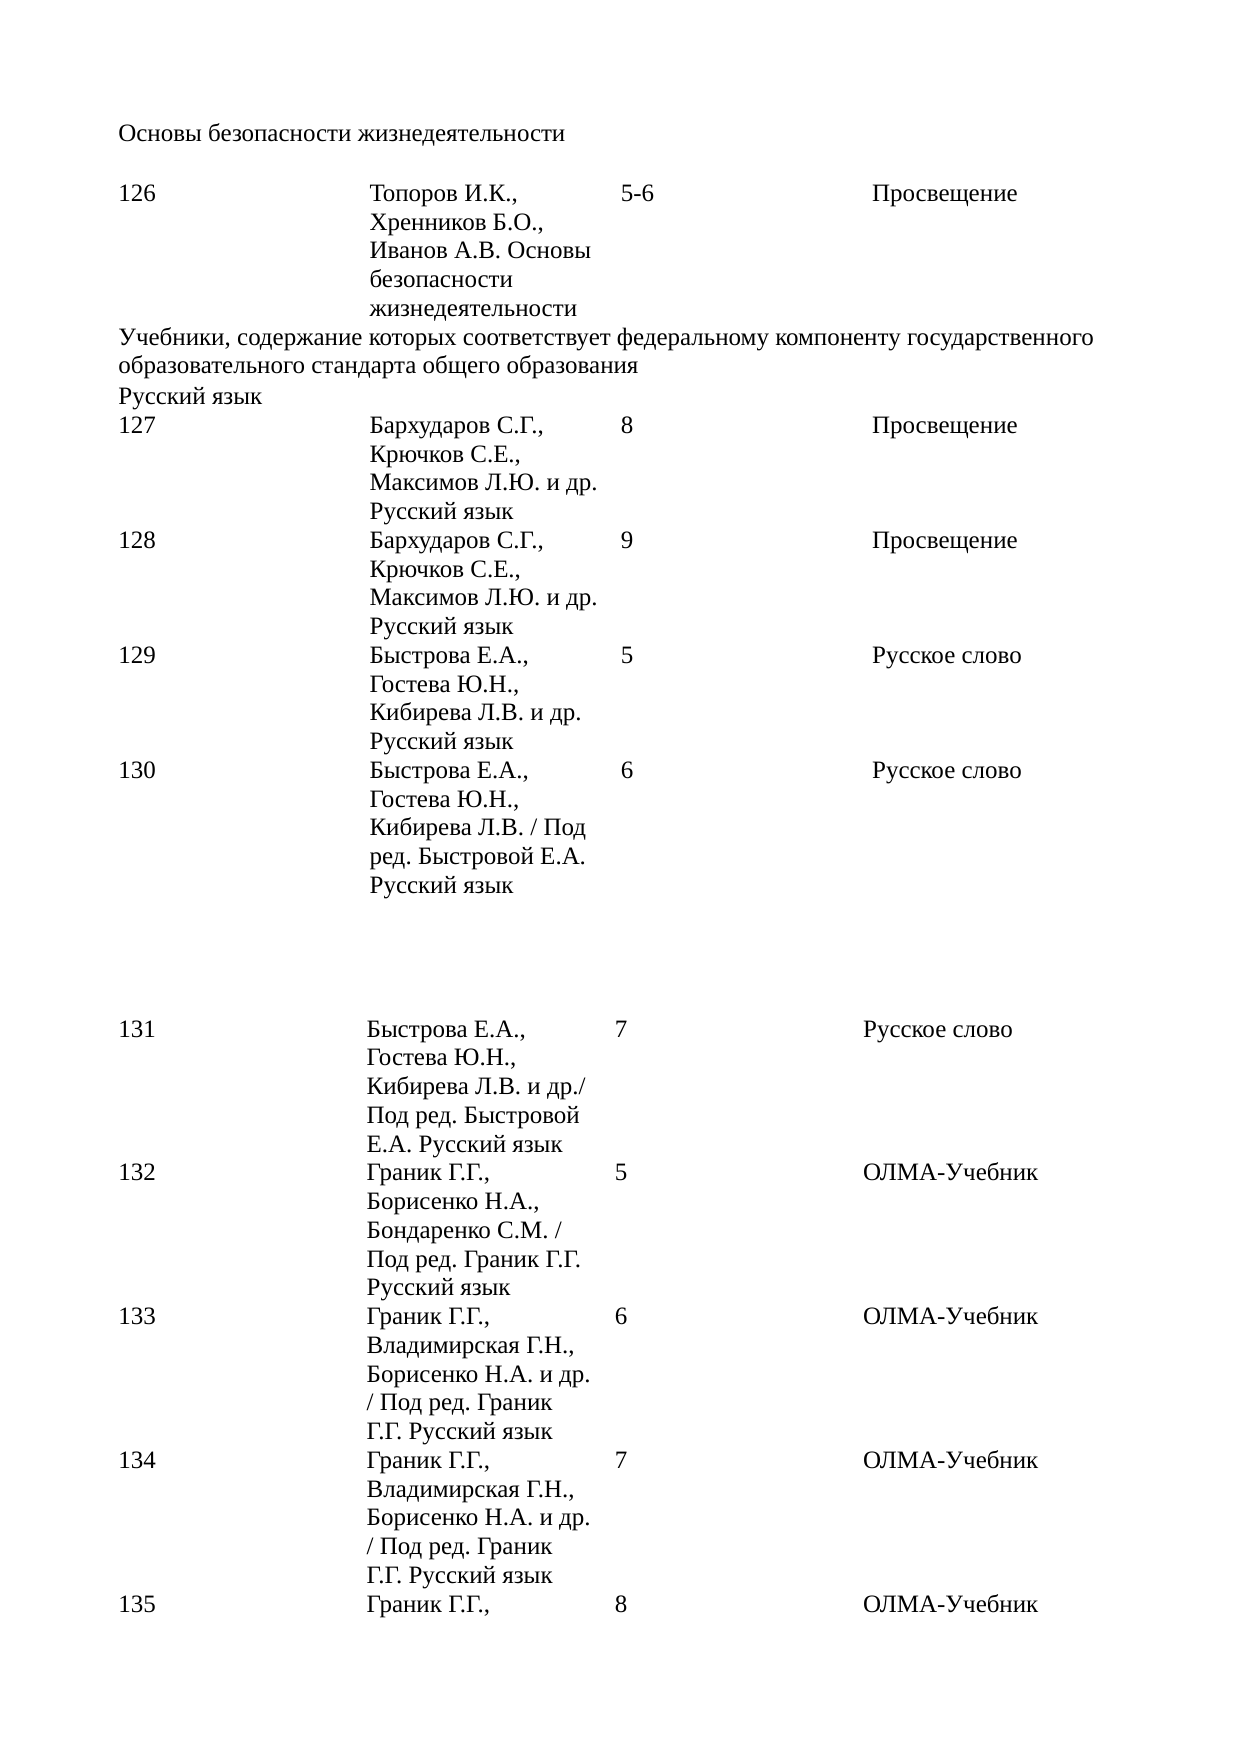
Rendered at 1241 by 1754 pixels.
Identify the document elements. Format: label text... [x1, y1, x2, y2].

table_cell Быстрова Е.А., Гостева Ю.Н., Кибирева Л.В. / Под ред. Быстровой Е.А. Русский язык [358, 755, 609, 899]
table_cell Бархударов С.Г., Крючков С.Е., Максимов Л.Ю. и др. Русский язык [358, 525, 609, 640]
table_cell Русское слово [861, 640, 1112, 755]
table_cell 135 [107, 1589, 355, 1636]
table_cell ОЛМА-Учебник [852, 1445, 1100, 1589]
table_cell 133 [107, 1301, 355, 1445]
table_cell 128 [107, 525, 358, 640]
table_cell Русское слово [861, 755, 1112, 899]
table_header Просвещение [861, 178, 1112, 322]
table_cell Граник Г.Г., Борисенко Н.А., Бондаренко С.М. / Под ред. Граник Г.Г. Русский язык [355, 1158, 603, 1301]
table_cell 8 [603, 1589, 852, 1636]
table_cell 130 [107, 755, 358, 899]
table_cell 129 [107, 640, 358, 755]
table_header Учебники, содержание которых соответствует федеральному компоненту государственного образовательного стандарта общего образования [107, 322, 1112, 381]
table_cell ОЛМА-Учебник [852, 1589, 1100, 1636]
table_header Топоров И.К., Хренников Б.О., Иванов А.В. Основы безопасности жизнедеятельности [358, 178, 609, 322]
table_cell 132 [107, 1158, 355, 1301]
table_cell Граник Г.Г., Владимирская Г.Н., Борисенко Н.А. и др. / Под ред. Граник Г.Г. Русский язык [355, 1445, 603, 1589]
table_cell 5 [603, 1158, 852, 1301]
table_header Основы безопасности жизнедеятельности [107, 118, 1112, 178]
table_cell ОЛМА-Учебник [852, 1158, 1100, 1301]
table_cell Быстрова Е.А., Гостева Ю.Н., Кибирева Л.В. и др. Русский язык [358, 640, 609, 755]
table_header 8 [609, 410, 861, 525]
table_header 126 [107, 178, 358, 322]
table_header Бархударов С.Г., Крючков С.Е., Максимов Л.Ю. и др. Русский язык [358, 410, 609, 525]
table_header 127 [107, 410, 358, 525]
table_cell 6 [609, 755, 861, 899]
table_cell ОЛМА-Учебник [852, 1301, 1100, 1445]
table_cell 134 [107, 1445, 355, 1589]
table_header Просвещение [861, 410, 1112, 525]
table_cell 9 [609, 525, 861, 640]
table_cell 7 [603, 1445, 852, 1589]
table_cell Просвещение [861, 525, 1112, 640]
table_header 5-6 [609, 178, 861, 322]
table_cell 5 [609, 640, 861, 755]
table_cell Граник Г.Г., [355, 1589, 603, 1636]
table_header 131 [107, 1014, 355, 1157]
table_cell Граник Г.Г., Владимирская Г.Н., Борисенко Н.А. и др. / Под ред. Граник Г.Г. Русский язык [355, 1301, 603, 1445]
table_cell 6 [603, 1301, 852, 1445]
table_header Русское слово [852, 1014, 1100, 1157]
table_header Быстрова Е.А., Гостева Ю.Н., Кибирева Л.В. и др./ Под ред. Быстровой Е.А. Русский язык [355, 1014, 603, 1157]
table_cell Русский язык [107, 381, 1112, 410]
table_header 7 [603, 1014, 852, 1157]
